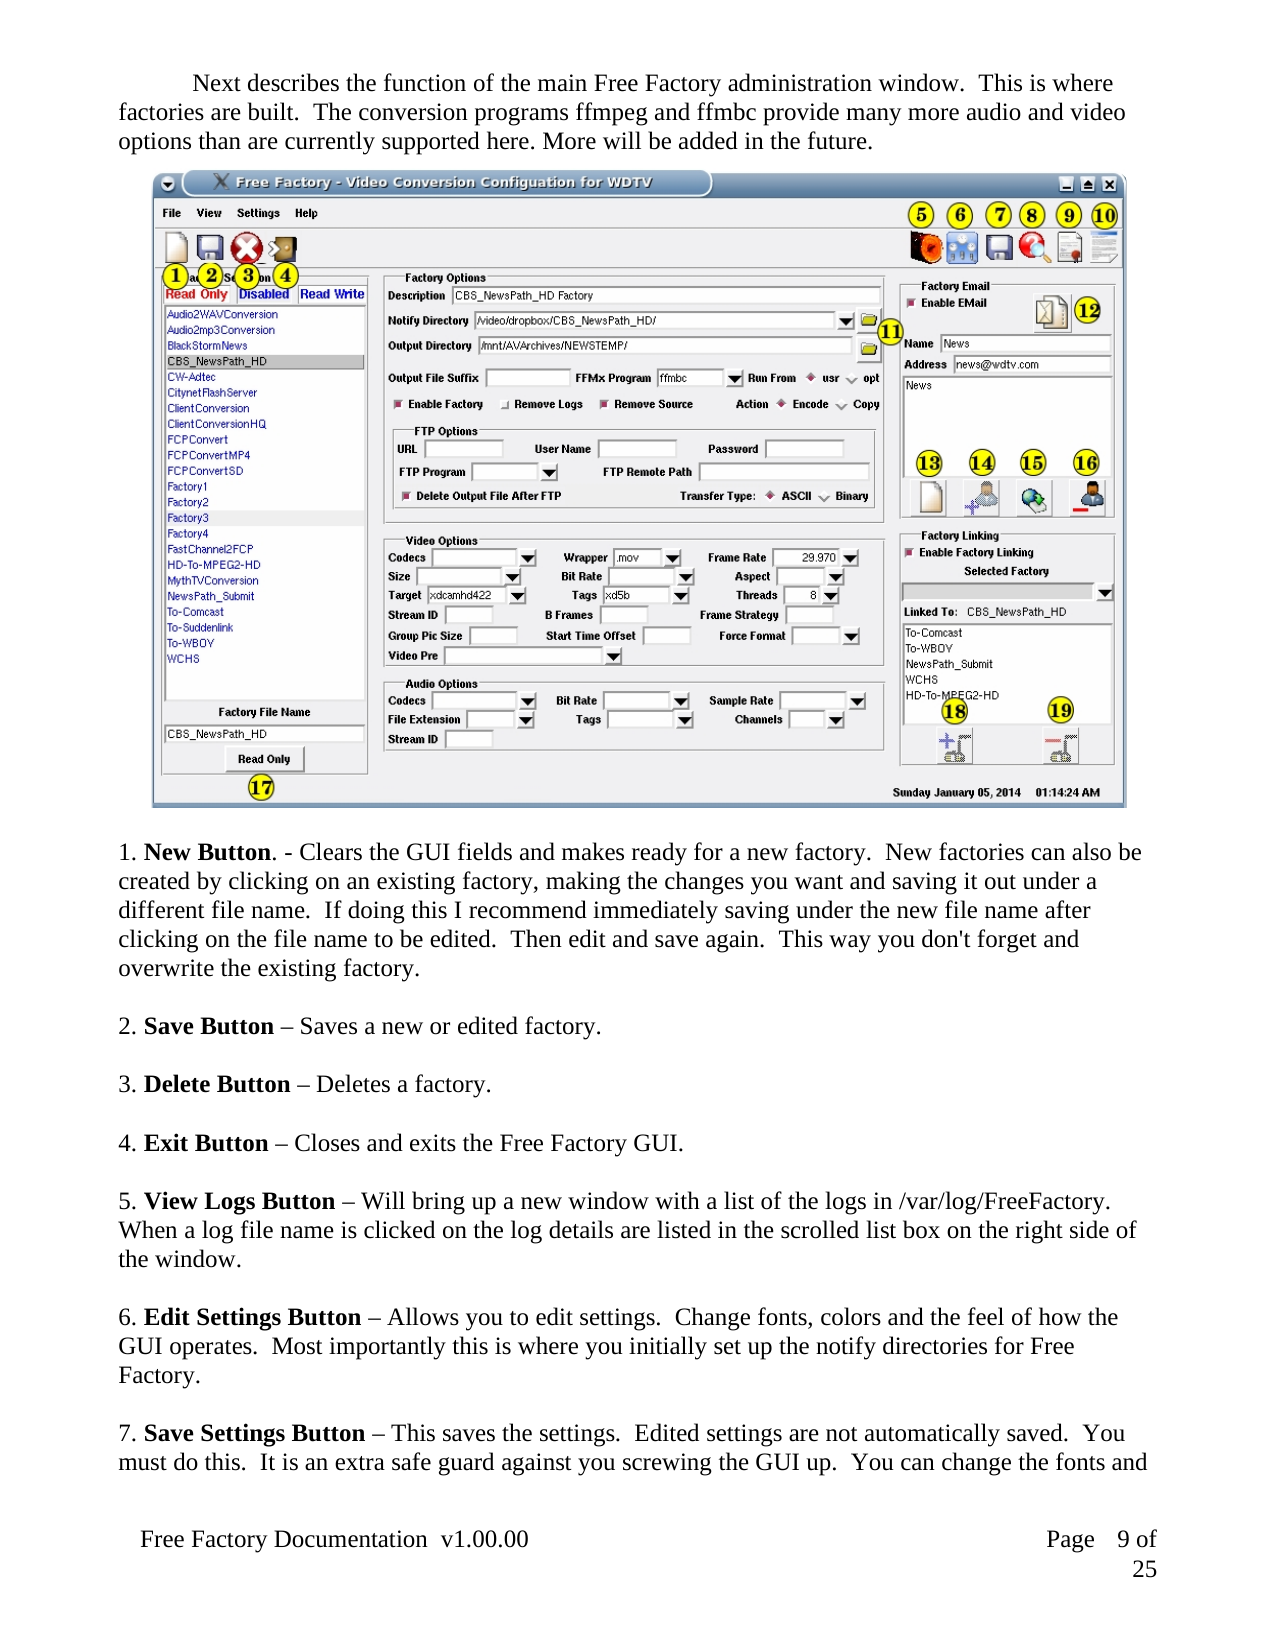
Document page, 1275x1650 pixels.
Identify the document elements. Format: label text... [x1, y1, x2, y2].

text 1. New Button. - Clears the GUI fields and makes ready for a new factory. New factories can also be created by clicking on an existing factory, making the changes you want and saving it out under a different file name. If doing this I recommend immediately saving under the new file name after clicking on the file name to be edited. Then edit and save again. This way you don't forget and overwrite the existing factory. [118, 837, 1157, 982]
text 5. View Logs Button – Will bring up a new window with a list of the logs in /var/log/FreeFactory. When a log file name is clicked on the log details are listed in the scrolled list box on the right side of the window. [118, 1186, 1157, 1273]
picture [151, 168, 1127, 808]
text 2. Save Button – Saves a new or edited factory. [118, 1011, 1157, 1040]
text 6. Edit Settings Button – Allows you to edit settings. Change fonts, colors and the feel of how the GUI operates. Most importantly this is where you initially set up the notify directories for Free Factory. [118, 1302, 1157, 1389]
text 7. Save Settings Button – This saves the settings. Edited settings are not automatically saved. You must do this. It is an extra safe guard against you screwing the GUI up. You can change the fonts and [118, 1418, 1157, 1476]
text 3. Delete Button – Deletes a factory. [118, 1069, 1157, 1098]
text Next describes the function of the main Free Factory administration window. This is where factories are built. The conversion programs ffmpeg and ffmbc provide many more audio and video options than are currently supported here. More will be added in the future. [118, 67, 1157, 155]
text 4. Exit Button – Closes and exits the Free Factory GUI. [118, 1127, 1157, 1156]
